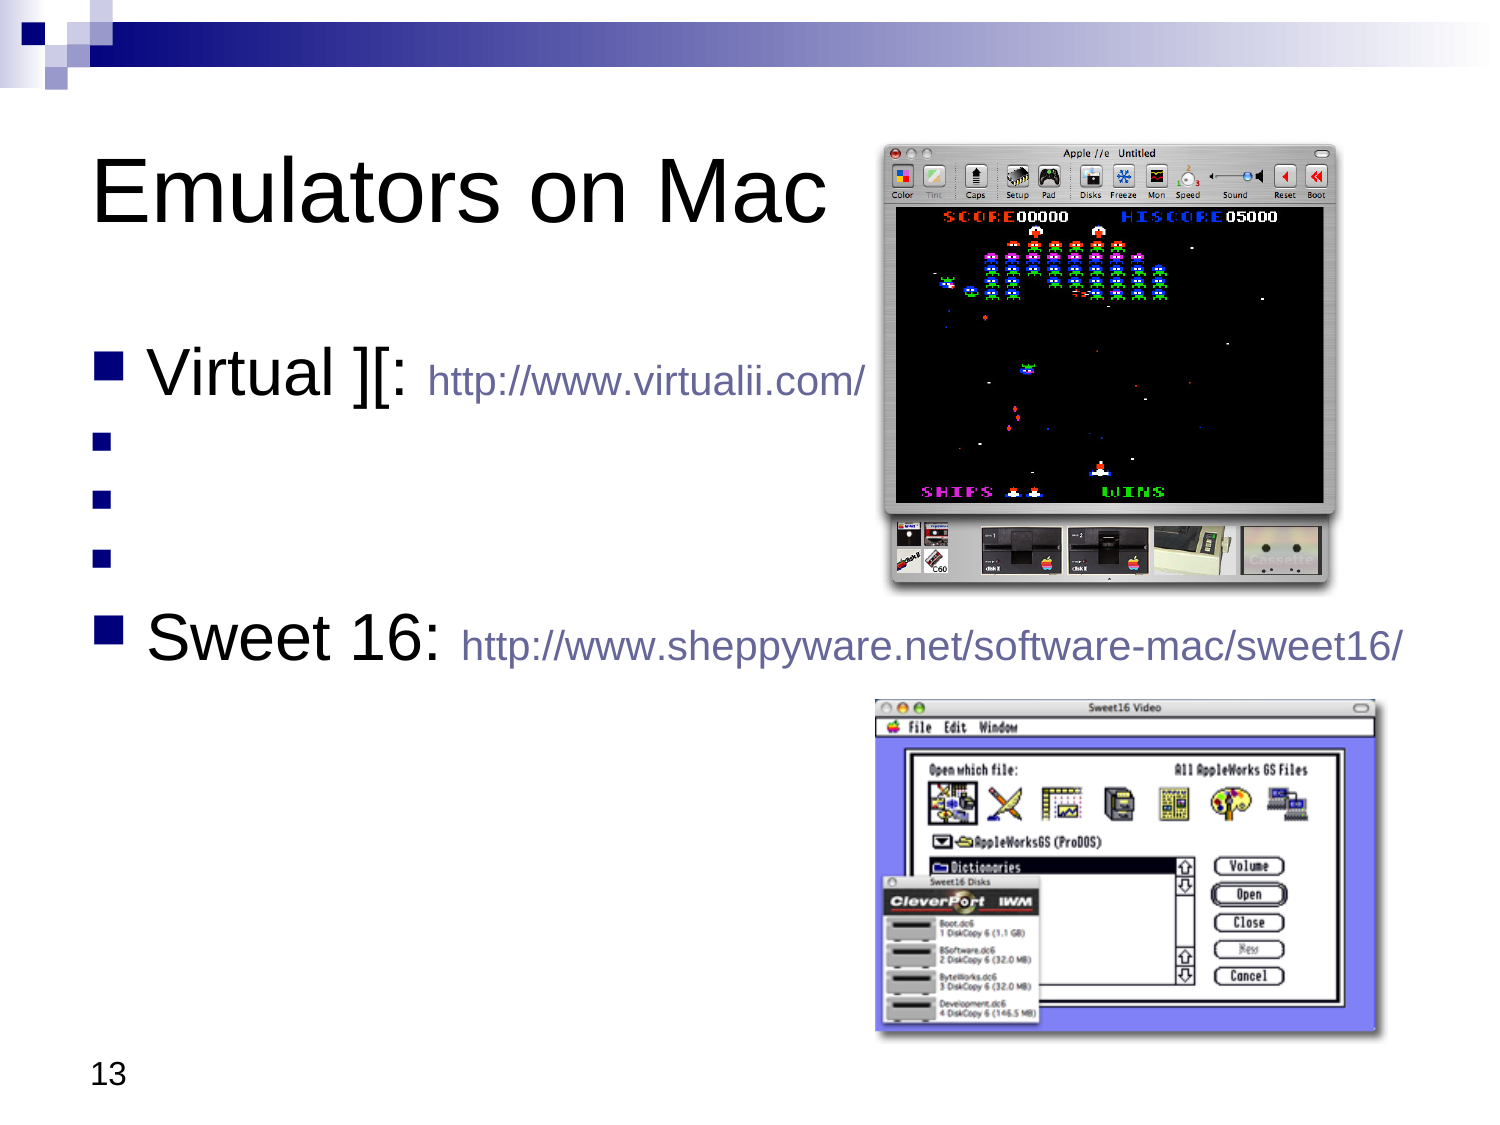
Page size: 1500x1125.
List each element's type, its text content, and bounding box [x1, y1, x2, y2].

title Emulators on Mac [75, 75, 1426, 301]
picture [875, 699, 1388, 1044]
list Virtual ][: http://www.virtualii.com/ Sweet 16: http://www.sheppyware.net/software-mac/sweet16/ [75, 324, 1426, 963]
picture [875, 137, 1344, 597]
